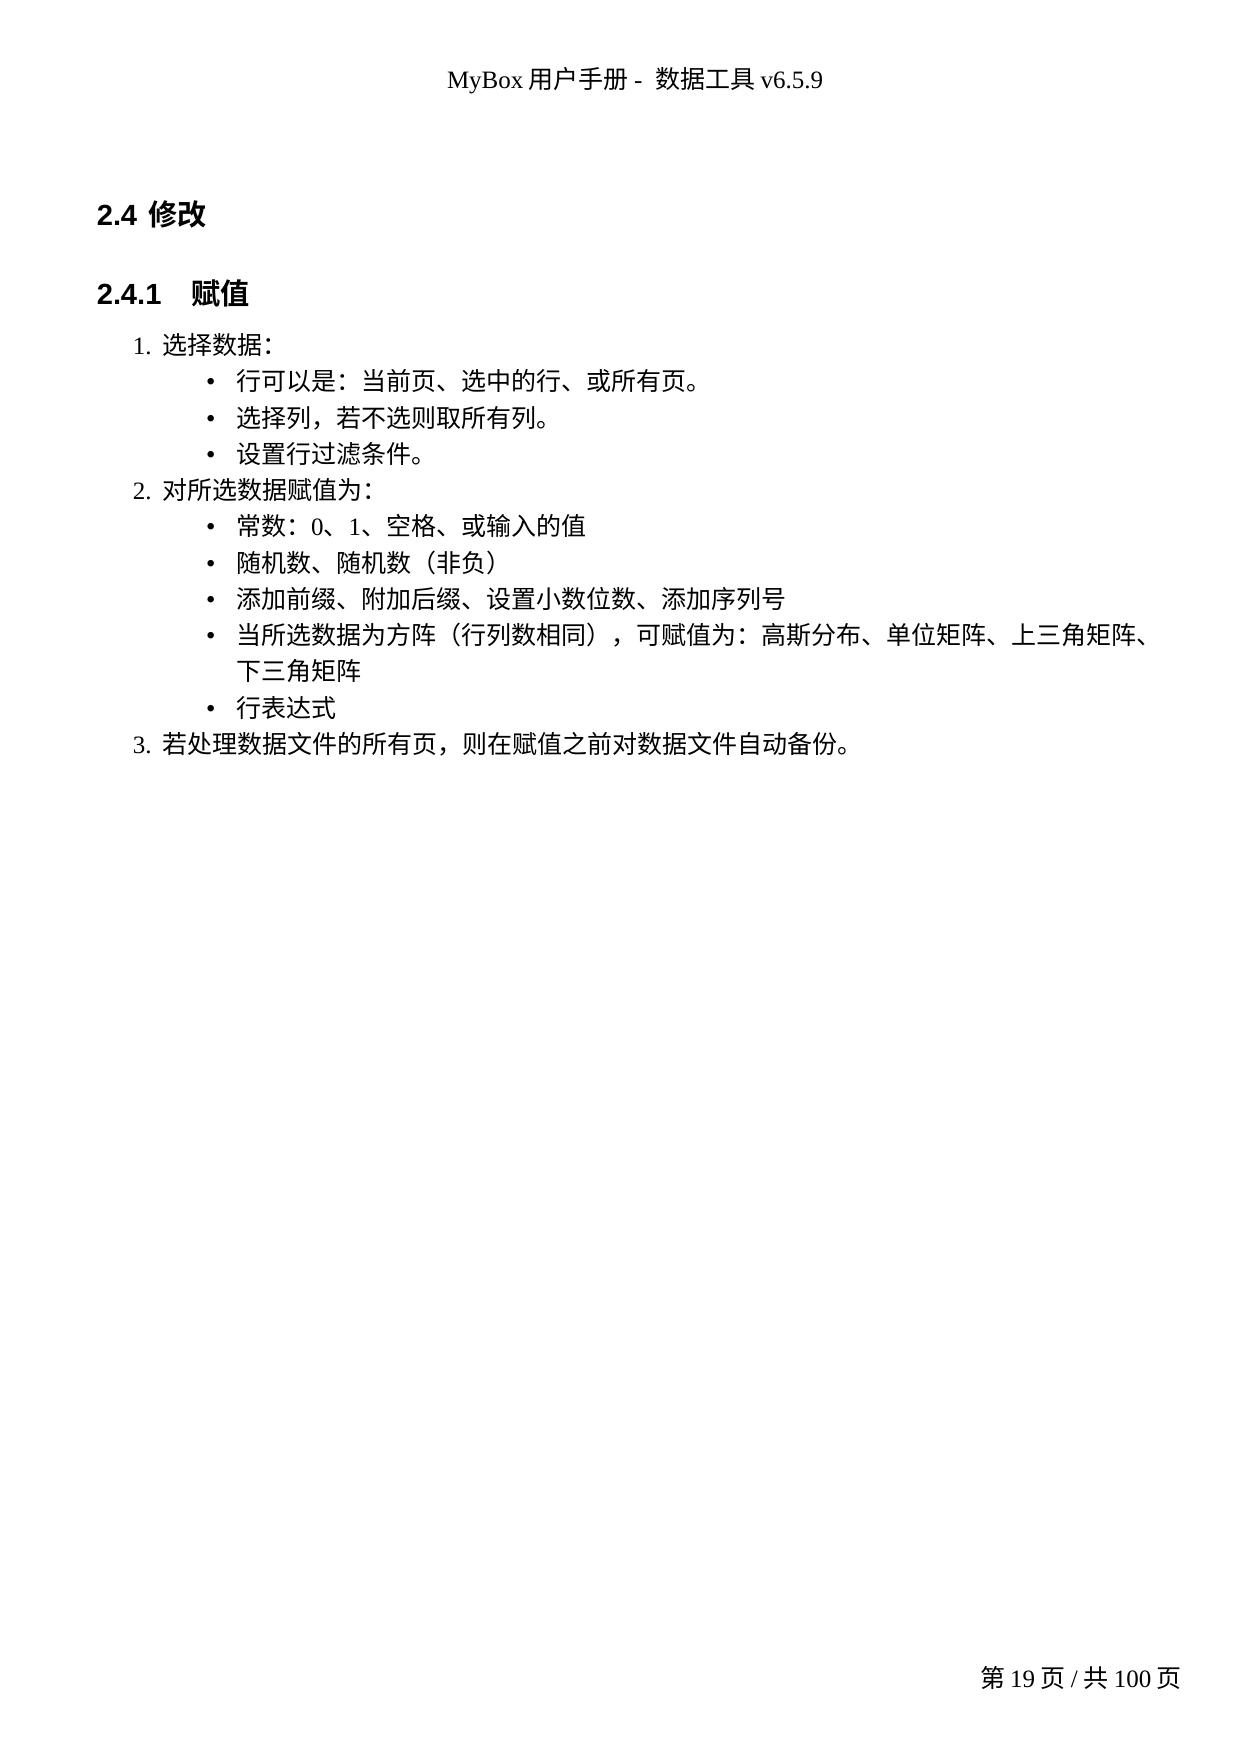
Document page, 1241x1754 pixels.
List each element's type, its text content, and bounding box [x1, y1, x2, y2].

subtitle 修改 [88, 191, 1181, 233]
list 选择列，若不选则取所有列。 [206, 398, 1181, 434]
list 设置行过滤条件。 [206, 434, 1181, 471]
list 行可以是：当前页、选中的行、或所有页。 [206, 362, 1181, 398]
list 添加前缀、附加后缀、设置小数位数、添加序列号 [206, 579, 1181, 616]
list 当所选数据为方阵（行列数相同），可赋值为：高斯分布、单位矩阵、上三角矩阵、下三角矩阵 [206, 616, 1181, 688]
list 若处理数据文件的所有页，则在赋值之前对数据文件自动备份。 [133, 724, 1181, 761]
subtitle 赋值 [88, 271, 1181, 313]
list 对所选数据赋值为： [133, 471, 1181, 507]
list 行表达式 [206, 688, 1181, 724]
list 随机数、随机数（非负） [206, 543, 1181, 579]
list 常数：0、1、空格、或输入的值 [206, 507, 1181, 543]
list 选择数据： [133, 326, 1181, 362]
